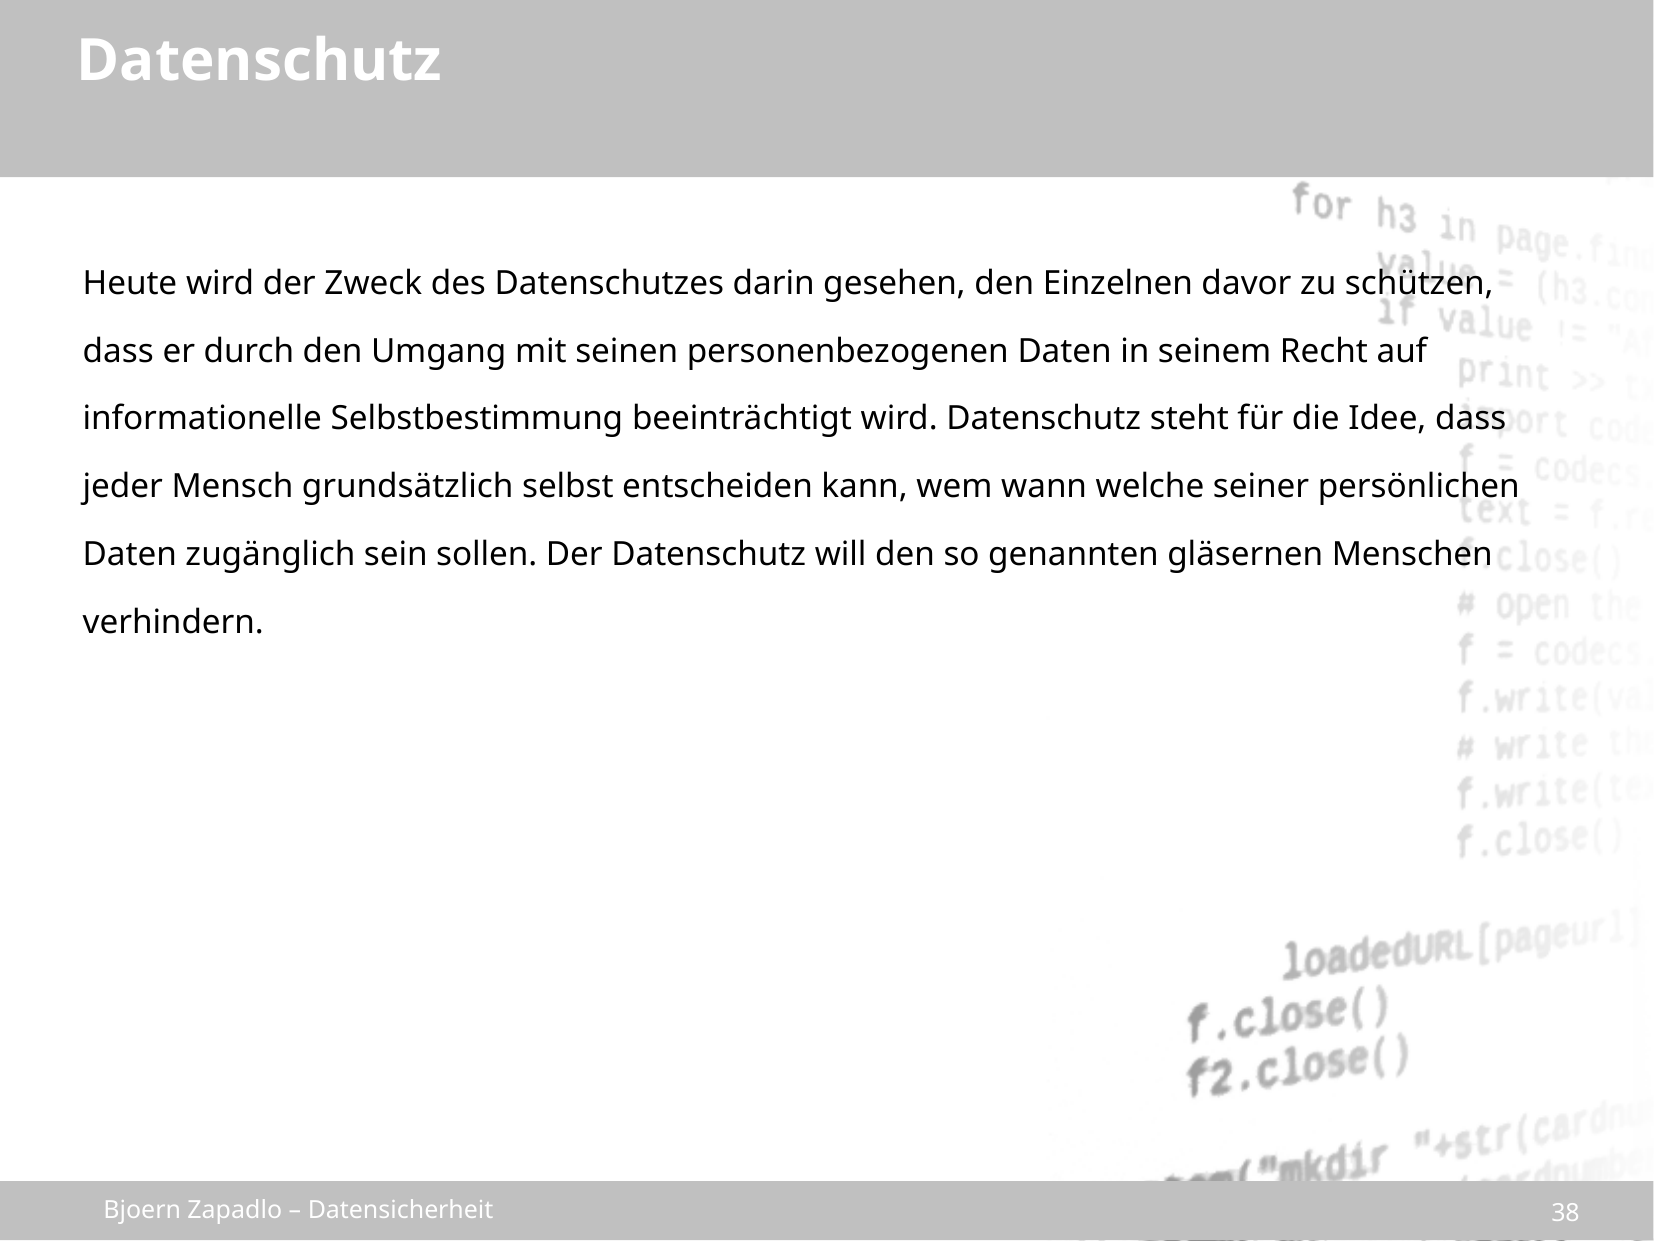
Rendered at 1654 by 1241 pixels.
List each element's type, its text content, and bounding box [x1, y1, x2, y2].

list Heute wird der Zweck des Datenschutzes darin gesehen, den Einzelnen davor zu schützen, dass er durch den Umgang mit seinen personenbezogenen Daten in seinem Recht auf informationelle Selbstbestimmung beeinträchtigt wird. Datenschutz steht für die Idee, dass jeder Mensch grundsätzlich selbst entscheiden kann, wem wann welche seiner persönlichen Daten zugänglich sein sollen. Der Datenschutz will den so genannten gläsernen Menschen verhindern. [82, 236, 1571, 1152]
picture [0, 178, 1654, 1181]
title Datenschutz [76, 17, 1565, 178]
